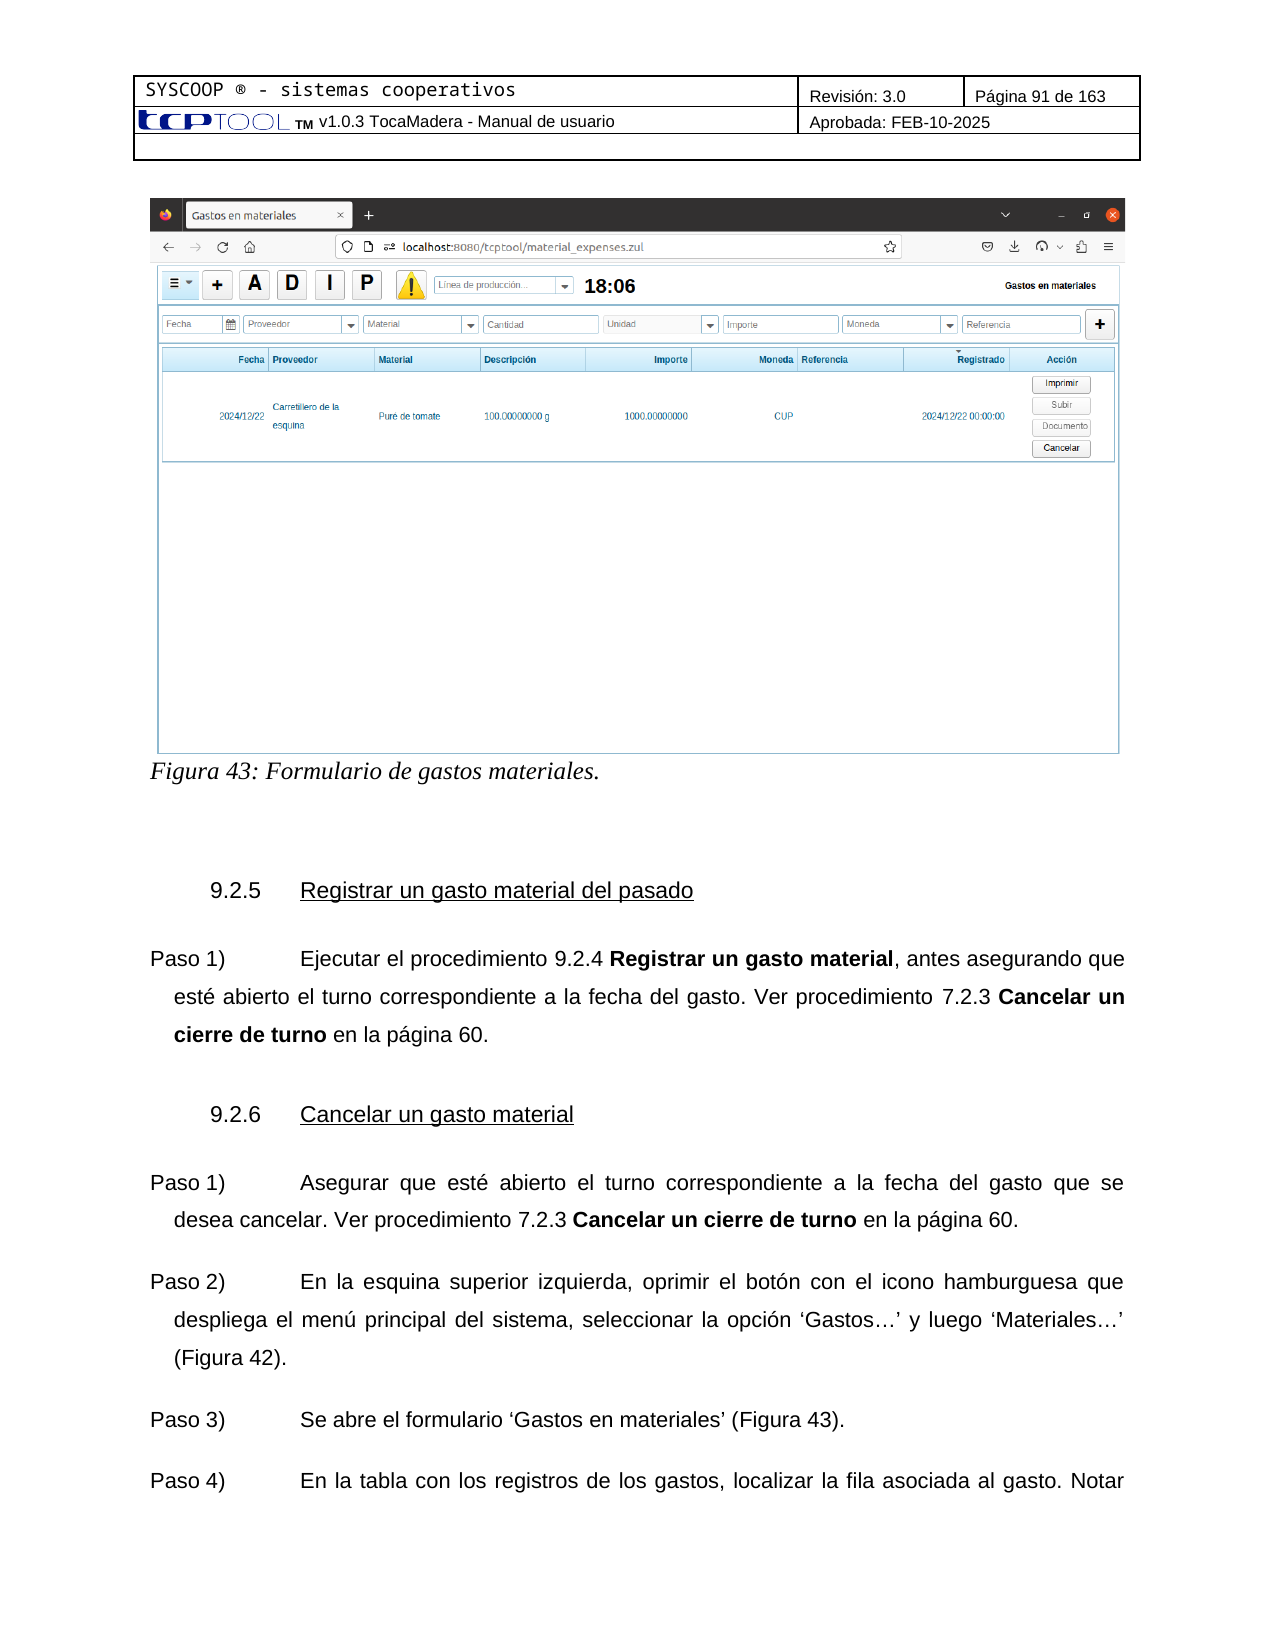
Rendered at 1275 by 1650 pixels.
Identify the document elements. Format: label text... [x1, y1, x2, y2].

list Asegurar que esté abierto el turno correspondiente a la fecha del gasto que se desea cancelar. Ver procedimiento 7.2.3 Cancelar un cierre de turno en la página 59. [150, 1169, 1125, 1233]
list En la esquina superior izquierda, oprimir el botón con el icono hamburguesa que despliega el menú principal del sistema, seleccionar la opción ‘Gastos…’ y luego ‘Materiales…’ (Figura 42). [150, 1269, 1125, 1370]
picture [138, 110, 290, 130]
subtitle Cancelar un gasto material [210, 1101, 1125, 1128]
text Figura 43: Formulario de gastos materiales. [150, 757, 1125, 785]
picture [150, 198, 1125, 757]
subtitle Registrar un gasto material del pasado [210, 877, 1125, 904]
list Ejecutar el procedimiento 9.2.4 Registrar un gasto material, antes asegurando que esté abierto el turno correspondiente a la fecha del gasto. Ver procedimiento 7.2.3 Cancelar un cierre de turno en la página 59. [150, 946, 1125, 1047]
list En la tabla con los registros de los gastos, localizar la fila asociada al gasto. Notar [150, 1468, 1125, 1493]
list Se abre el formulario ‘Gastos en materiales’ (Figura 43). [150, 1407, 1125, 1432]
